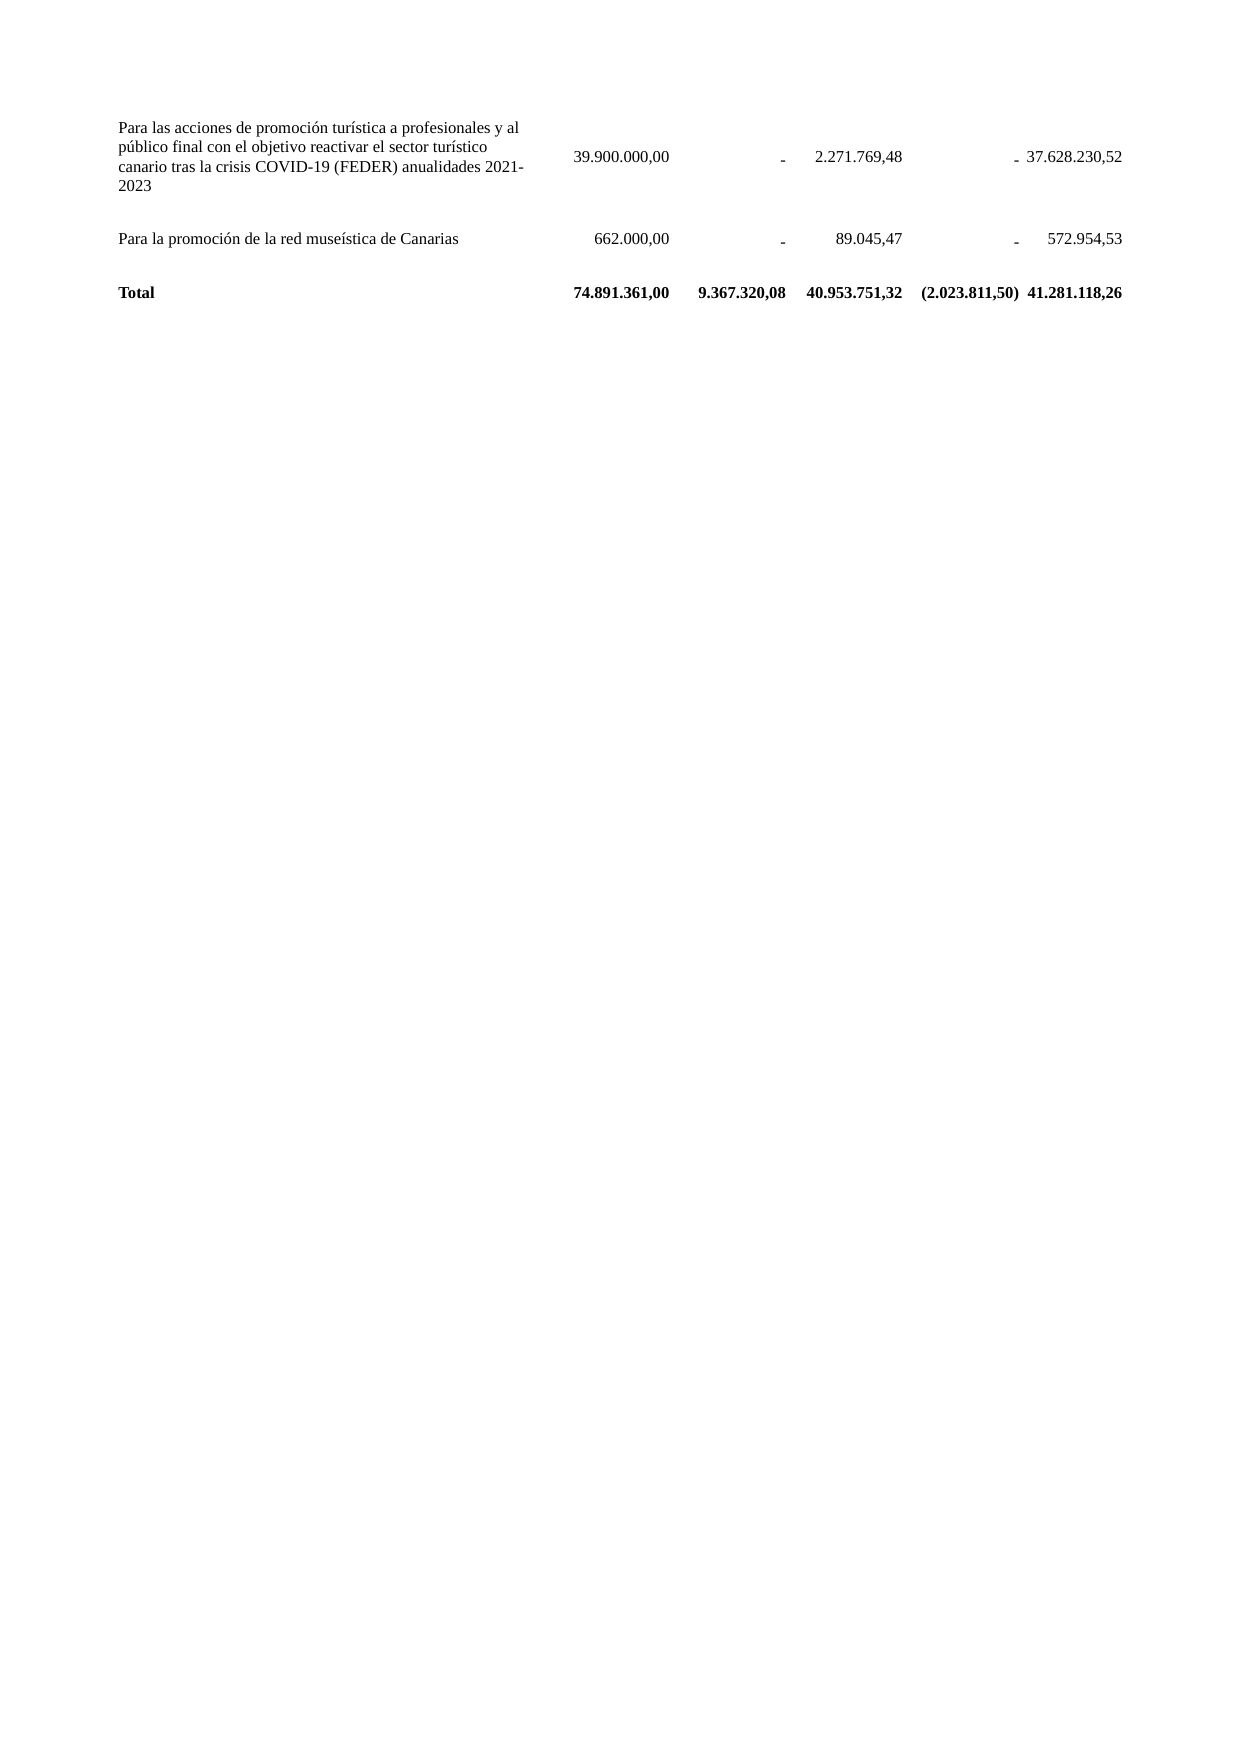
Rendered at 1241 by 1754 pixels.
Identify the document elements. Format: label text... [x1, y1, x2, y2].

table_cell [648, 331, 669, 336]
table_cell [1019, 331, 1111, 336]
table_cell (2.023.811,50) [902, 283, 1019, 331]
table_cell - [902, 224, 1019, 282]
table_cell Total [118, 283, 532, 331]
table_cell Para las acciones de promoción turística a profesionales y al público final con el objetivo reactivar el sector turístico canario tras la crisis COVID-19 (FEDER) anualidades 2021-2023 [118, 118, 532, 224]
table_cell Para la promoción de la red museística de Canarias [118, 224, 532, 282]
table_cell - [669, 118, 786, 224]
table_cell 74.891.361,00 [532, 283, 669, 331]
table_cell [902, 331, 1019, 336]
table_cell [532, 331, 648, 336]
table_cell 40.953.751,32 [786, 283, 902, 331]
table_cell [786, 331, 902, 336]
table_cell - [669, 224, 786, 282]
table_cell 39.900.000,00 [532, 118, 669, 224]
table_cell 89.045,47 [786, 224, 902, 282]
table_cell [669, 331, 786, 336]
table_cell 2.271.769,48 [786, 118, 902, 224]
table_cell 37.628.230,52 [1019, 118, 1122, 224]
table_cell 41.281.118,26 [1019, 283, 1122, 331]
table_cell 662.000,00 [532, 224, 669, 282]
table_cell 572.954,53 [1019, 224, 1122, 282]
table_cell [1111, 331, 1122, 336]
table_cell [118, 331, 532, 336]
table_cell - [902, 118, 1019, 224]
table_cell 9.367.320,08 [669, 283, 786, 331]
